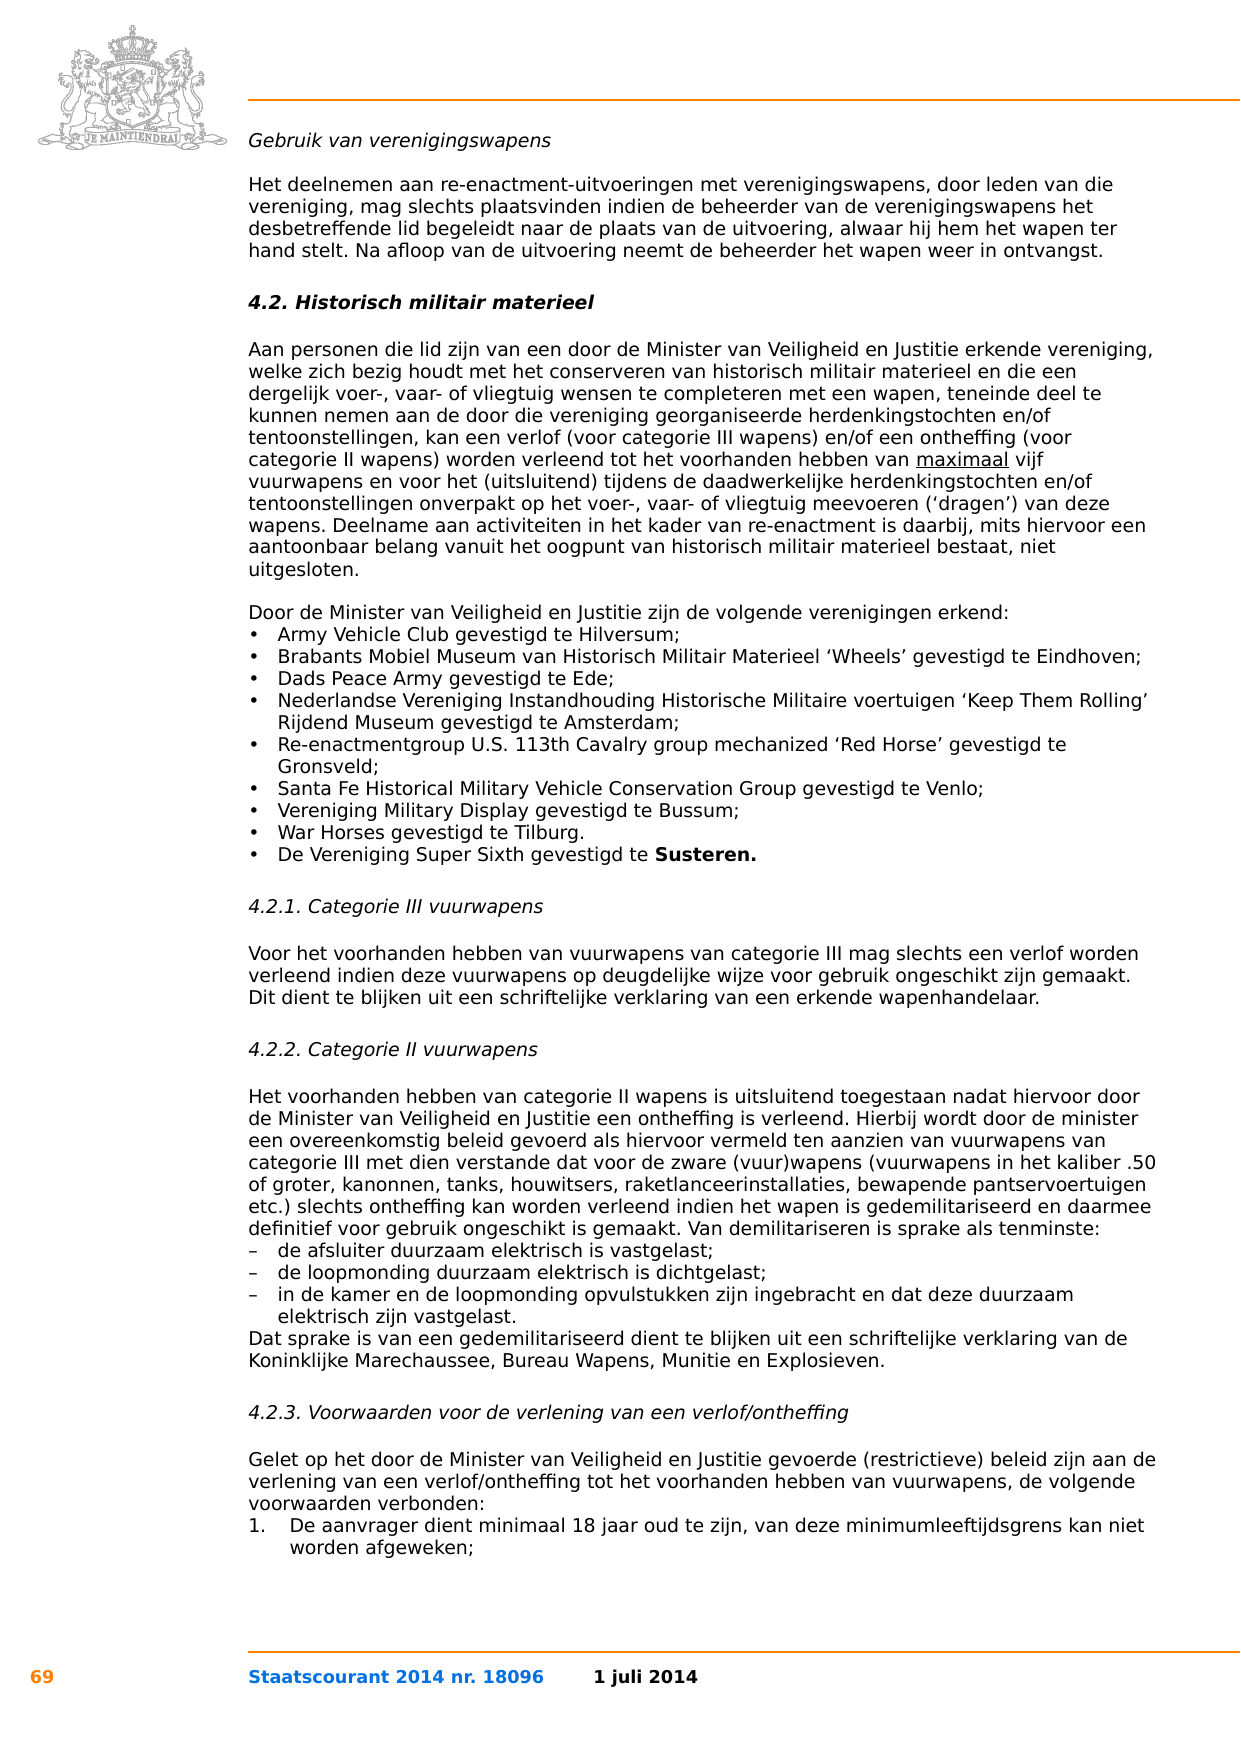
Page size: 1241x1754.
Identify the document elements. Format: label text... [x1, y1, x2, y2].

text Dat sprake is van een gedemilitariseerd dient te blijken uit een schriftelijke verklaring van de Koninklijke Marechaussee, Bureau Wapens, Munitie en Explosieven. [248, 1328, 1163, 1372]
text Gelet op het door de Minister van Veiligheid en Justitie gevoerde (restrictieve) beleid zijn aan de verlening van een verlof/ontheffing tot het voorhanden hebben van vuurwapens, de volgende voorwaarden verbonden: [248, 1449, 1163, 1514]
text • Santa Fe Historical Military Vehicle Conservation Group gevestigd te Venlo; [248, 778, 1163, 800]
text – de afsluiter duurzaam elektrisch is vastgelast; [248, 1240, 1163, 1262]
text – de loopmonding duurzaam elektrisch is dichtgelast; [248, 1262, 1163, 1284]
text Aan personen die lid zijn van een door de Minister van Veiligheid en Justitie erkende vereniging, welke zich bezig houdt met het conserveren van historisch militair materieel en die een dergelijk voer-, vaar- of vliegtuig wensen te completeren met een wapen, teneinde deel te kunnen nemen aan de door die vereniging georganiseerde herdenkingstochten en/of tentoonstellingen, kan een verlof (voor categorie III wapens) en/of een ontheffing (voor categorie II wapens) worden verleend tot het voorhanden hebben van maximaal vijf vuurwapens en voor het (uitsluitend) tijdens de daadwerkelijke herdenkingstochten en/of tentoonstellingen onverpakt op het voer-, vaar- of vliegtuig meevoeren (‘dragen’) van deze wapens. Deelname aan activiteiten in het kader van re-enactment is daarbij, mits hiervoor een aantoonbaar belang vanuit het oogpunt van historisch militair materieel bestaat, niet uitgesloten. [248, 339, 1163, 580]
text • De Vereniging Super Sixth gevestigd te Susteren. [248, 844, 1163, 866]
text • Brabants Mobiel Museum van Historisch Militair Materieel ‘Wheels’ gevestigd te Eindhoven; [248, 646, 1163, 668]
text • Nederlandse Vereniging Instandhouding Historische Militaire voertuigen ‘Keep Them Rolling’ Rijdend Museum gevestigd te Amsterdam; [248, 690, 1163, 734]
text Voor het voorhanden hebben van vuurwapens van categorie III mag slechts een verlof worden verleend indien deze vuurwapens op deugdelijke wijze voor gebruik ongeschikt zijn gemaakt. Dit dient te blijken uit een schriftelijke verklaring van een erkende wapenhandelaar. [248, 943, 1163, 1009]
text – in de kamer en de loopmonding opvulstukken zijn ingebracht en dat deze duurzaam elektrisch zijn vastgelast. [248, 1284, 1163, 1328]
subtitle 4.2.3. Voorwaarden voor de verlening van een verlof/ontheffing [248, 1402, 1163, 1424]
subtitle 4.2. Historisch militair materieel [248, 292, 1163, 314]
text • Dads Peace Army gevestigd te Ede; [248, 668, 1163, 690]
text • War Horses gevestigd te Tilburg. [248, 822, 1163, 844]
text • Re-enactmentgroup U.S. 113th Cavalry group mechanized ‘Red Horse’ gevestigd te Gronsveld; [248, 734, 1163, 778]
subtitle 4.2.1. Categorie III vuurwapens [248, 896, 1163, 918]
text • Army Vehicle Club gevestigd te Hilversum; [248, 624, 1163, 646]
picture [38, 25, 227, 150]
subtitle 4.2.2. Categorie II vuurwapens [248, 1039, 1163, 1061]
text Door de Minister van Veiligheid en Justitie zijn de volgende verenigingen erkend: [248, 602, 1163, 624]
text • Vereniging Military Display gevestigd te Bussum; [248, 800, 1163, 822]
text 1. De aanvrager dient minimaal 18 jaar oud te zijn, van deze minimumleeftijdsgrens kan niet worden afgeweken; [248, 1514, 1163, 1558]
text Het voorhanden hebben van categorie II wapens is uitsluitend toegestaan nadat hiervoor door de Minister van Veiligheid en Justitie een ontheffing is verleend. Hierbij wordt door de minister een overeenkomstig beleid gevoerd als hiervoor vermeld ten aanzien van vuurwapens van categorie III met dien verstande dat voor de zware (vuur)wapens (vuurwapens in het kaliber .50 of groter, kanonnen, tanks, houwitsers, raketlanceerinstallaties, bewapende pantservoertuigen etc.) slechts ontheffing kan worden verleend indien het wapen is gedemilitariseerd en daarmee definitief voor gebruik ongeschikt is gemaakt. Van demilitariseren is sprake als tenminste: [248, 1086, 1163, 1240]
subtitle Gebruik van verenigingswapens [248, 130, 1163, 152]
text Het deelnemen aan re-enactment-uitvoeringen met verenigingswapens, door leden van die vereniging, mag slechts plaatsvinden indien de beheerder van de verenigingswapens het desbetreffende lid begeleidt naar de plaats van de uitvoering, alwaar hij hem het wapen ter hand stelt. Na afloop van de uitvoering neemt de beheerder het wapen weer in ontvangst. [248, 174, 1163, 262]
